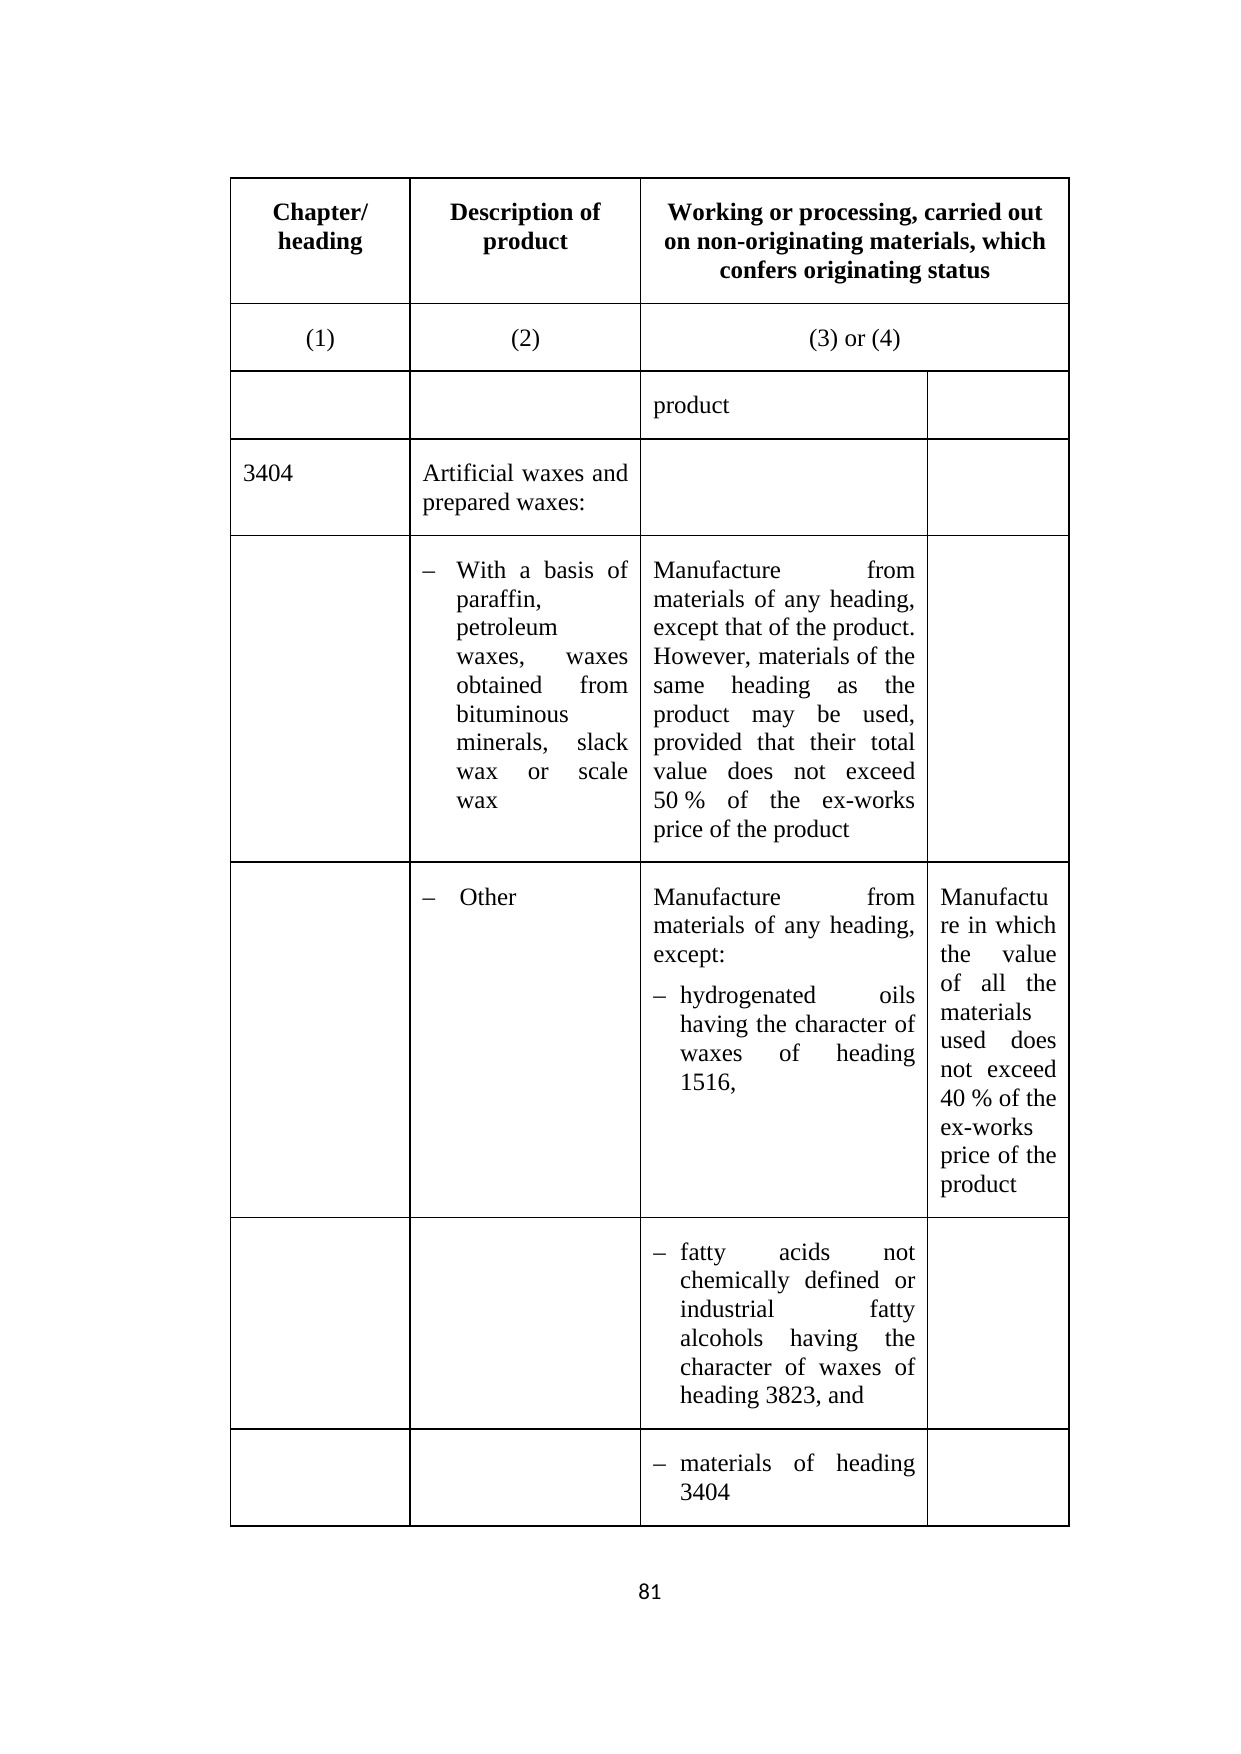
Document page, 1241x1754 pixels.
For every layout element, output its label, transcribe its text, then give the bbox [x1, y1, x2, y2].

table_cell [641, 440, 927, 535]
table_header Description of product [411, 179, 640, 302]
table_header – [653, 1231, 680, 1416]
table_header Other [459, 875, 628, 917]
table_cell [411, 372, 640, 438]
table_header With a basis of paraffin, petroleum waxes, waxes obtained from bituminous minerals, slack wax or scale wax [456, 549, 628, 820]
table_cell product [641, 372, 927, 438]
table_cell [641, 1430, 927, 1525]
table_cell [411, 1218, 640, 1428]
table_cell [928, 372, 1068, 438]
table_header Chapter/ heading [231, 179, 409, 302]
table_header – [423, 549, 456, 820]
table_cell [411, 536, 640, 861]
table_cell [928, 536, 1068, 861]
table_header fatty acids not chemically defined or industrial fatty alcohols having the character of waxes of heading 3823, and [680, 1231, 915, 1416]
table_header – [653, 974, 680, 1102]
table_cell 3404 [231, 440, 409, 535]
table_cell [928, 440, 1068, 535]
table_cell [231, 1218, 409, 1428]
table_cell [231, 372, 409, 438]
table_cell [928, 1218, 1068, 1428]
table_cell [231, 536, 409, 861]
table_cell Artificial waxes and prepared waxes: [411, 440, 640, 535]
table_cell (2) [411, 304, 640, 370]
table_cell (3) or (4) [641, 304, 1068, 370]
table_cell Manufacture from materials of any heading, except: [641, 863, 927, 1217]
table_cell Manufacture in which the value of all the materials used does not exceed 40 % of the ex-works price of the product [928, 863, 1068, 1217]
table_cell [641, 1218, 927, 1428]
table_cell (1) [231, 304, 409, 370]
table_cell [231, 863, 409, 1217]
table_cell Manufacture from materials of any heading, except that of the product. However, materials of the same heading as the product may be used, provided that their total value does not exceed 50 % of the ex-works price of the product [641, 536, 927, 861]
table_cell [231, 1430, 409, 1525]
table_header materials of heading 3404 [680, 1442, 915, 1512]
table_header hydrogenated oils having the character of waxes of heading 1516, [680, 974, 915, 1102]
table_cell [928, 1430, 1068, 1525]
table_header – [423, 875, 459, 917]
table_cell [411, 863, 640, 1217]
table_header Working or processing, carried out on non-originating materials, which confers originating status [641, 179, 1068, 302]
table_header – [653, 1442, 680, 1512]
table_cell [411, 1430, 640, 1525]
